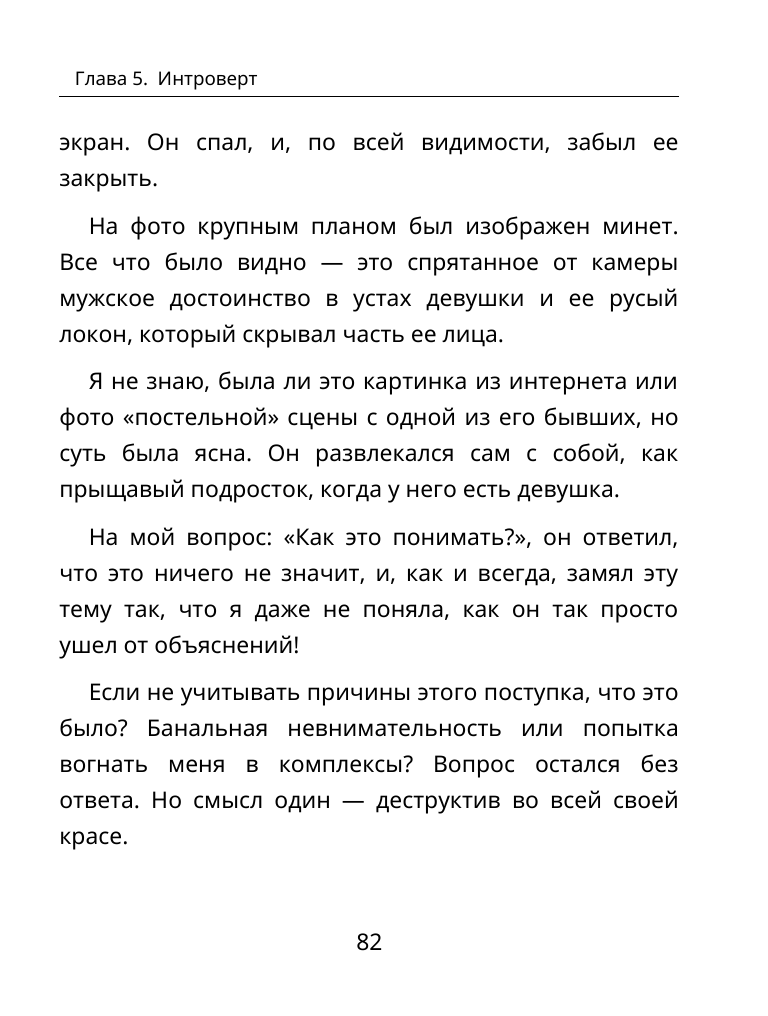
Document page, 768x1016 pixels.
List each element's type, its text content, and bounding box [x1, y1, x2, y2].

text На фото крупным планом был изображен минет. Все что было видно — это спрятанное от камеры мужское достоинство в устах девушки и ее русый локон, который скрывал часть ее лица. [59, 210, 679, 349]
text экран. Он спал, и, по всей видимости, забыл ее закрыть. [59, 126, 679, 193]
text На мой вопрос: «Как это понимать?», он ответил, что это ничего не значит, и, как и всегда, замял эту тему так, что я даже не поняла, как он так просто ушел от объяснений! [59, 521, 679, 660]
text Если не учитывать причины этого поступка, что это было? Банальная невнимательность или попытка вогнать меня в комплексы? Вопрос остался без ответа. Но смысл один — деструктив во всей своей красе. [59, 676, 679, 851]
text Я не знаю, была ли это картинка из интернета или фото «постельной» сцены с одной из его бывших, но суть была ясна. Он развлекался сам с собой, как прыщавый подросток, когда у него есть девушка. [59, 365, 679, 504]
